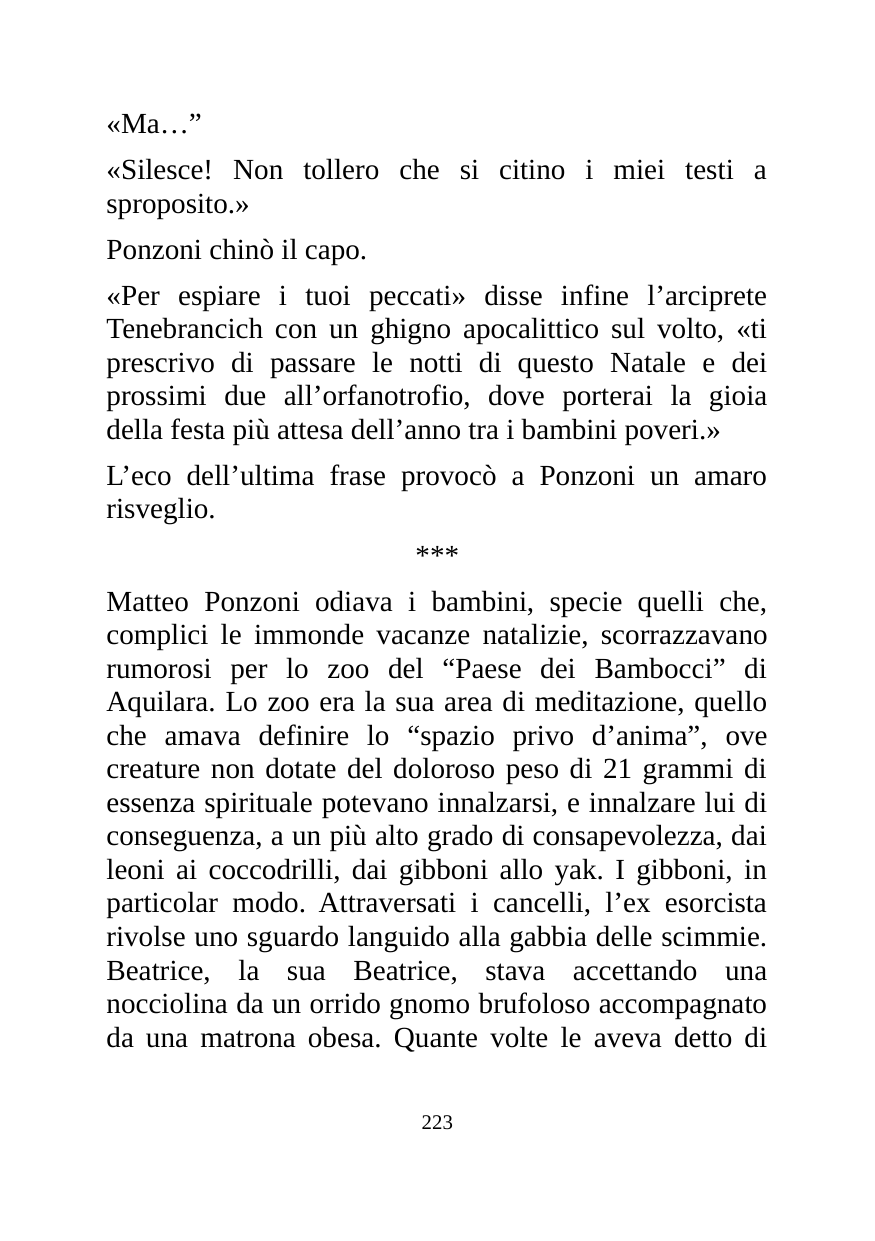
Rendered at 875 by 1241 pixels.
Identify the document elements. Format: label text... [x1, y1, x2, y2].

text L’eco dell’ultima frase provocò a Ponzoni un amaro risveglio. [106, 458, 768, 525]
text Ponzoni chinò il capo. [106, 232, 768, 265]
text Matteo Ponzoni odiava i bambini, specie quelli che, complici le immonde vacanze natalizie, scorrazzavano rumorosi per lo zoo del “Paese dei Bambocci” di Aquilara. Lo zoo era la sua area di meditazione, quello che amava definire lo “spazio privo d’anima”, ove creature non dotate del doloroso peso di 21 grammi di essenza spirituale potevano innalzarsi, e innalzare lui di conseguenza, a un più alto grado di consapevolezza, dai leoni ai coccodrilli, dai gibboni allo yak. I gibboni, in particolar modo. Attraversati i cancelli, l’ex esorcista rivolse uno sguardo languido alla gabbia delle scimmie. Beatrice, la sua Beatrice, stava accettando una nocciolina da un orrido gnomo brufoloso accompagnato da una matrona obesa. Quante volte le aveva detto di [106, 584, 768, 1053]
text *** [106, 538, 768, 571]
text «Ma…” [106, 106, 768, 140]
text «Per espiare i tuoi peccati» disse infine l’arciprete Tenebrancich con un ghigno apocalittico sul volto, «ti prescrivo di passare le notti di questo Natale e dei prossimi due all’orfanotrofio, dove porterai la gioia della festa più attesa dell’anno tra i bambini poveri.» [106, 278, 768, 446]
text «Silesce! Non tollero che si citino i miei testi a sproposito.» [106, 152, 768, 219]
